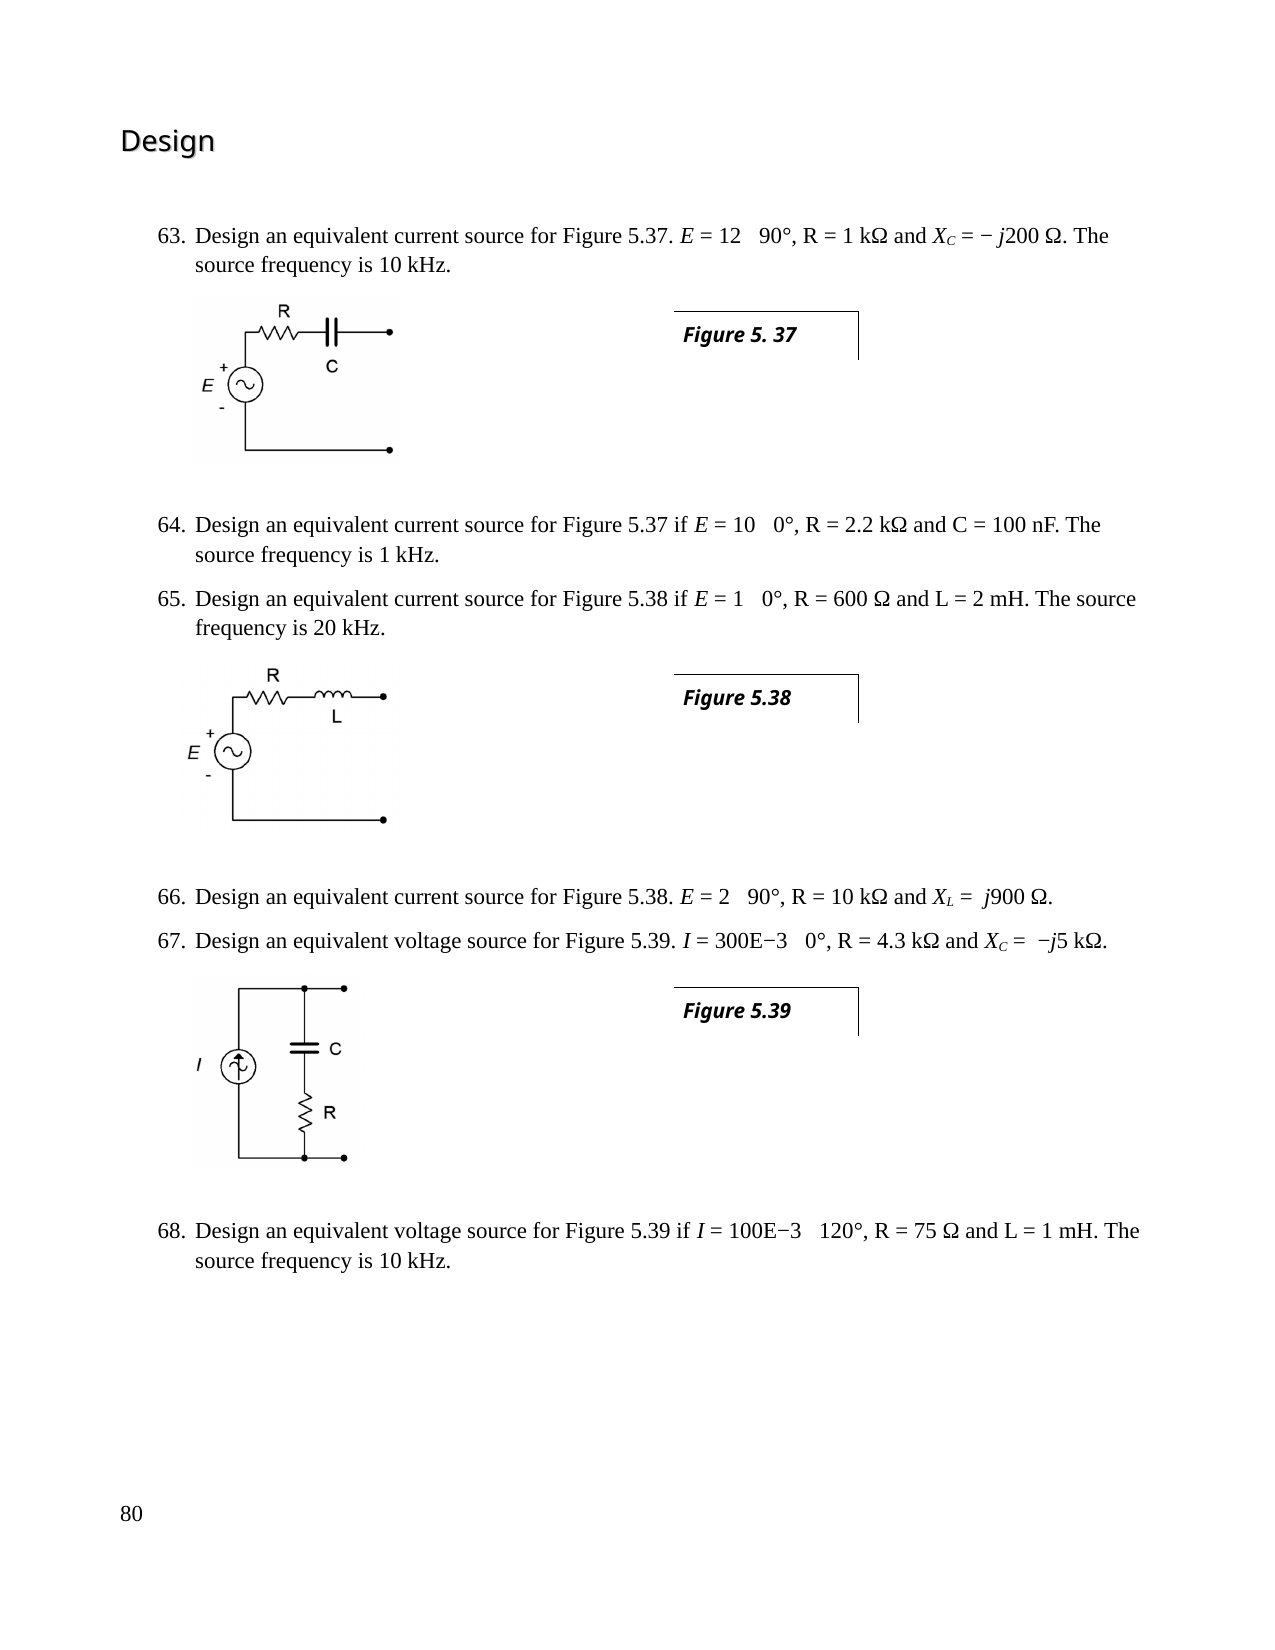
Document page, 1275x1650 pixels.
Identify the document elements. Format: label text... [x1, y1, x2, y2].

picture [186, 971, 367, 1173]
text Figure 5.39 [683, 997, 849, 1025]
list Design an equivalent current source for Figure 5.37. E = 1290°, R = 1 kΩ and XC = − j200 Ω. The source frequency is 10 kHz. [157, 222, 1155, 278]
list Design an equivalent voltage source for Figure 5.39. I = 300E−30°, R = 4.3 kΩ and XC = −j5 kΩ. [157, 927, 1155, 954]
text Figure 5.38 [683, 683, 849, 712]
list Design an equivalent voltage source for Figure 5.39 if I = 100E−3120°, R = 75 Ω and L = 1 mH. The source frequency is 10 kHz. [157, 1217, 1155, 1273]
picture [178, 658, 404, 839]
list Design an equivalent current source for Figure 5.38. E = 290°, R = 10 kΩ and XL = j900 Ω. [157, 883, 1155, 909]
list Design an equivalent current source for Figure 5.38 if E = 10°, R = 600 Ω and L = 2 mH. The source frequency is 20 kHz. [157, 585, 1155, 641]
subtitle Design [120, 120, 1155, 160]
text Figure 5. 37 [683, 321, 849, 349]
list Design an equivalent current source for Figure 5.37 if E = 100°, R = 2.2 kΩ and C = 100 nF. The source frequency is 1 kHz. [157, 511, 1155, 567]
picture [192, 295, 402, 467]
